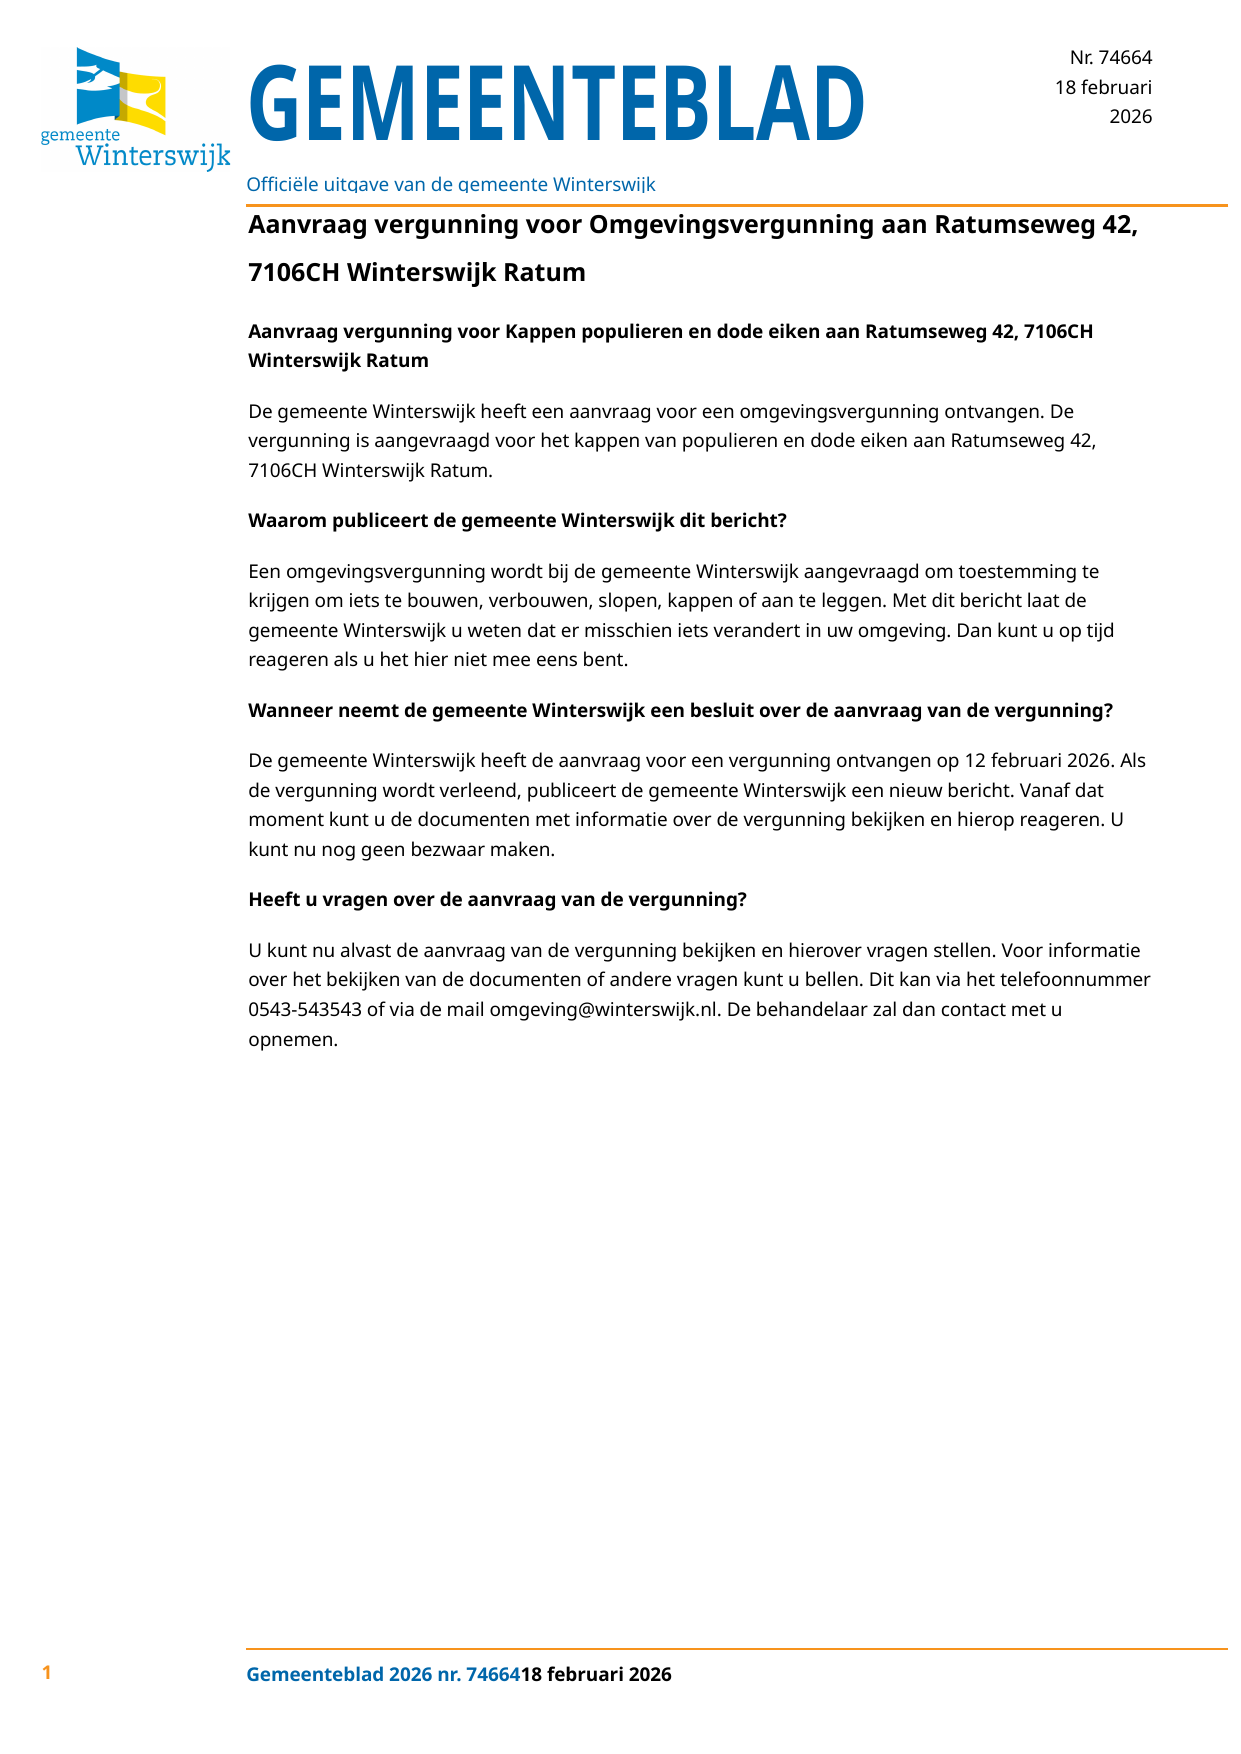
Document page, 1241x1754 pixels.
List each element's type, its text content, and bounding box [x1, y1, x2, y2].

text Heeft u vragen over de aanvraag van de vergunning? [248, 887, 1152, 912]
picture [225, 153, 231, 162]
text Aanvraag vergunning voor Omgevingsvergunning aan Ratumseweg 42, 7106CH Winterswijk Ratum [248, 207, 1152, 288]
text Aanvraag vergunning voor Kappen populieren en dode eiken aan Ratumseweg 42, 7106CH Winterswijk Ratum [248, 318, 1152, 373]
text De gemeente Winterswijk heeft een aanvraag voor een omgevingsvergunning ontvangen. De vergunning is aangevraagd voor het kappen van populieren en dode eiken aan Ratumseweg 42, 7106CH Winterswijk Ratum. [248, 398, 1152, 483]
text De gemeente Winterswijk heeft de aanvraag voor een vergunning ontvangen op 12 februari 2026. Als de vergunning wordt verleend, publiceert de gemeente Winterswijk een nieuw bericht. Vanaf dat moment kunt u de documenten met informatie over de vergunning bekijken en hierop reageren. U kunt nu nog geen bezwaar maken. [248, 747, 1152, 862]
text Waarom publiceert de gemeente Winterswijk dit bericht? [248, 507, 1152, 533]
text Een omgevingsvergunning wordt bij de gemeente Winterswijk aangevraagd om toestemming te krijgen om iets te bouwen, verbouwen, slopen, kappen of aan te leggen. Met dit bericht laat de gemeente Winterswijk u weten dat er misschien iets verandert in uw omgeving. Dan kunt u op tijd reageren als u het hier niet mee eens bent. [248, 558, 1152, 672]
picture [41, 47, 231, 172]
text Wanneer neemt de gemeente Winterswijk een besluit over de aanvraag van de vergunning? [248, 697, 1152, 723]
text U kunt nu alvast de aanvraag van de vergunning bekijken en hierover vragen stellen. Voor informatie over het bekijken van de documenten of andere vragen kunt u bellen. Dit kan via het telefoonnummer 0543-543543 of via de mail omgeving@winterswijk.nl. De behandelaar zal dan contact met u opnemen. [248, 937, 1152, 1052]
